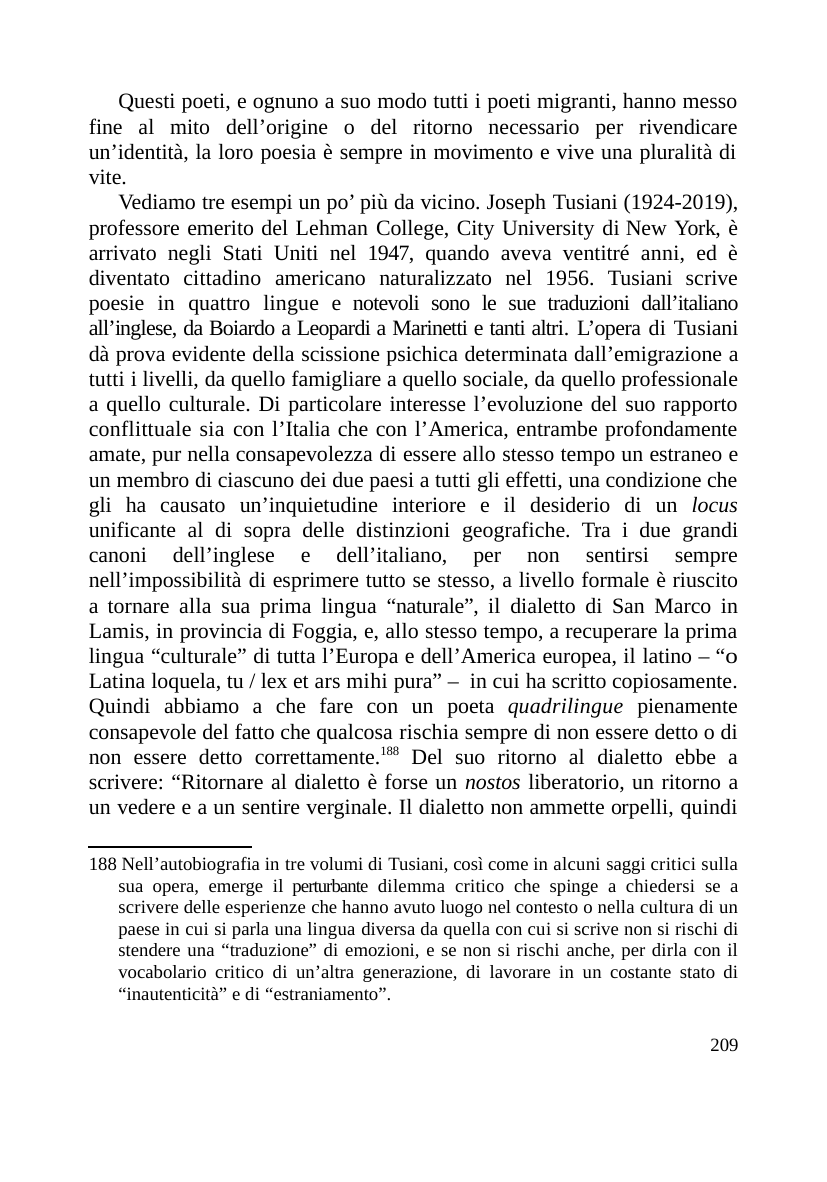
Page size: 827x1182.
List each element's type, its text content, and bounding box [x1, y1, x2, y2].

text Nell’autobiografia in tre volumi di Tusiani, così come in alcuni saggi critici sulla sua opera, emerge il perturbante dilemma critico che spinge a chiedersi se a scrivere delle esperienze che hanno avuto luogo nel contesto o nella cultura di un paese in cui si parla una lingua diversa da quella con cui si scrive non si rischi di stendere una “traduzione” di emozioni, e se non si rischi anche, per dirla con il vocabolario critico di un’altra generazione, di lavorare in un costante stato di “inautenticità” e di “estraniamento”. [88, 853, 738, 1004]
text Questi poeti, e ognuno a suo modo tutti i poeti migranti, hanno messo fine al mito dell’origine o del ritorno necessario per rivendicare un’identità, la loro poesia è sempre in movimento e vive una pluralità di vite. [88, 88, 738, 189]
text Vediamo tre esempi un po’ più da vicino. Joseph Tusiani (1924-2019), professore emerito del Lehman College, City University di New York, è arrivato negli Stati Uniti nel 1947, quando aveva ventitré anni, ed è diventato cittadino americano naturalizzato nel 1956. Tusiani scrive poesie in quattro lingue e notevoli sono le sue traduzioni dall’italiano all’inglese, da Boiardo a Leopardi a Marinetti e tanti altri. L’opera di Tusiani dà prova evidente della scissione psichica determinata dall’emigrazione a tutti i livelli, da quello famigliare a quello sociale, da quello professionale a quello culturale. Di particolare interesse l’evoluzione del suo rapporto conflittuale sia con l’Italia che con l’America, entrambe profondamente amate, pur nella consapevolezza di essere allo stesso tempo un estraneo e un membro di ciascuno dei due paesi a tutti gli effetti, una condizione che gli ha causato un’inquietudine interiore e il desiderio di un locus unificante al di sopra delle distinzioni geografiche. Tra i due grandi canoni dell’inglese e dell’italiano, per non sentirsi sempre nell’impossibilità di esprimere tutto se stesso, a livello formale è riuscito a tornare alla sua prima lingua “naturale”, il dialetto di San Marco in Lamis, in provincia di Foggia, e, allo stesso tempo, a recuperare la prima lingua “culturale” di tutta l’Europa e dell’America europea, il latino – “o Latina loquela, tu / lex et ars mihi pura” – in cui ha scritto copiosamente. Quindi abbiamo a che fare con un poeta quadrilingue pienamente consapevole del fatto che qualcosa rischia sempre di non essere detto o di non essere detto correttamente. Del suo ritorno al dialetto ebbe a scrivere: “Ritornare al dialetto è forse un nostos liberatorio, un ritorno a un vedere e a un sentire verginale. Il dialetto non ammette orpelli, quindi [88, 189, 738, 819]
